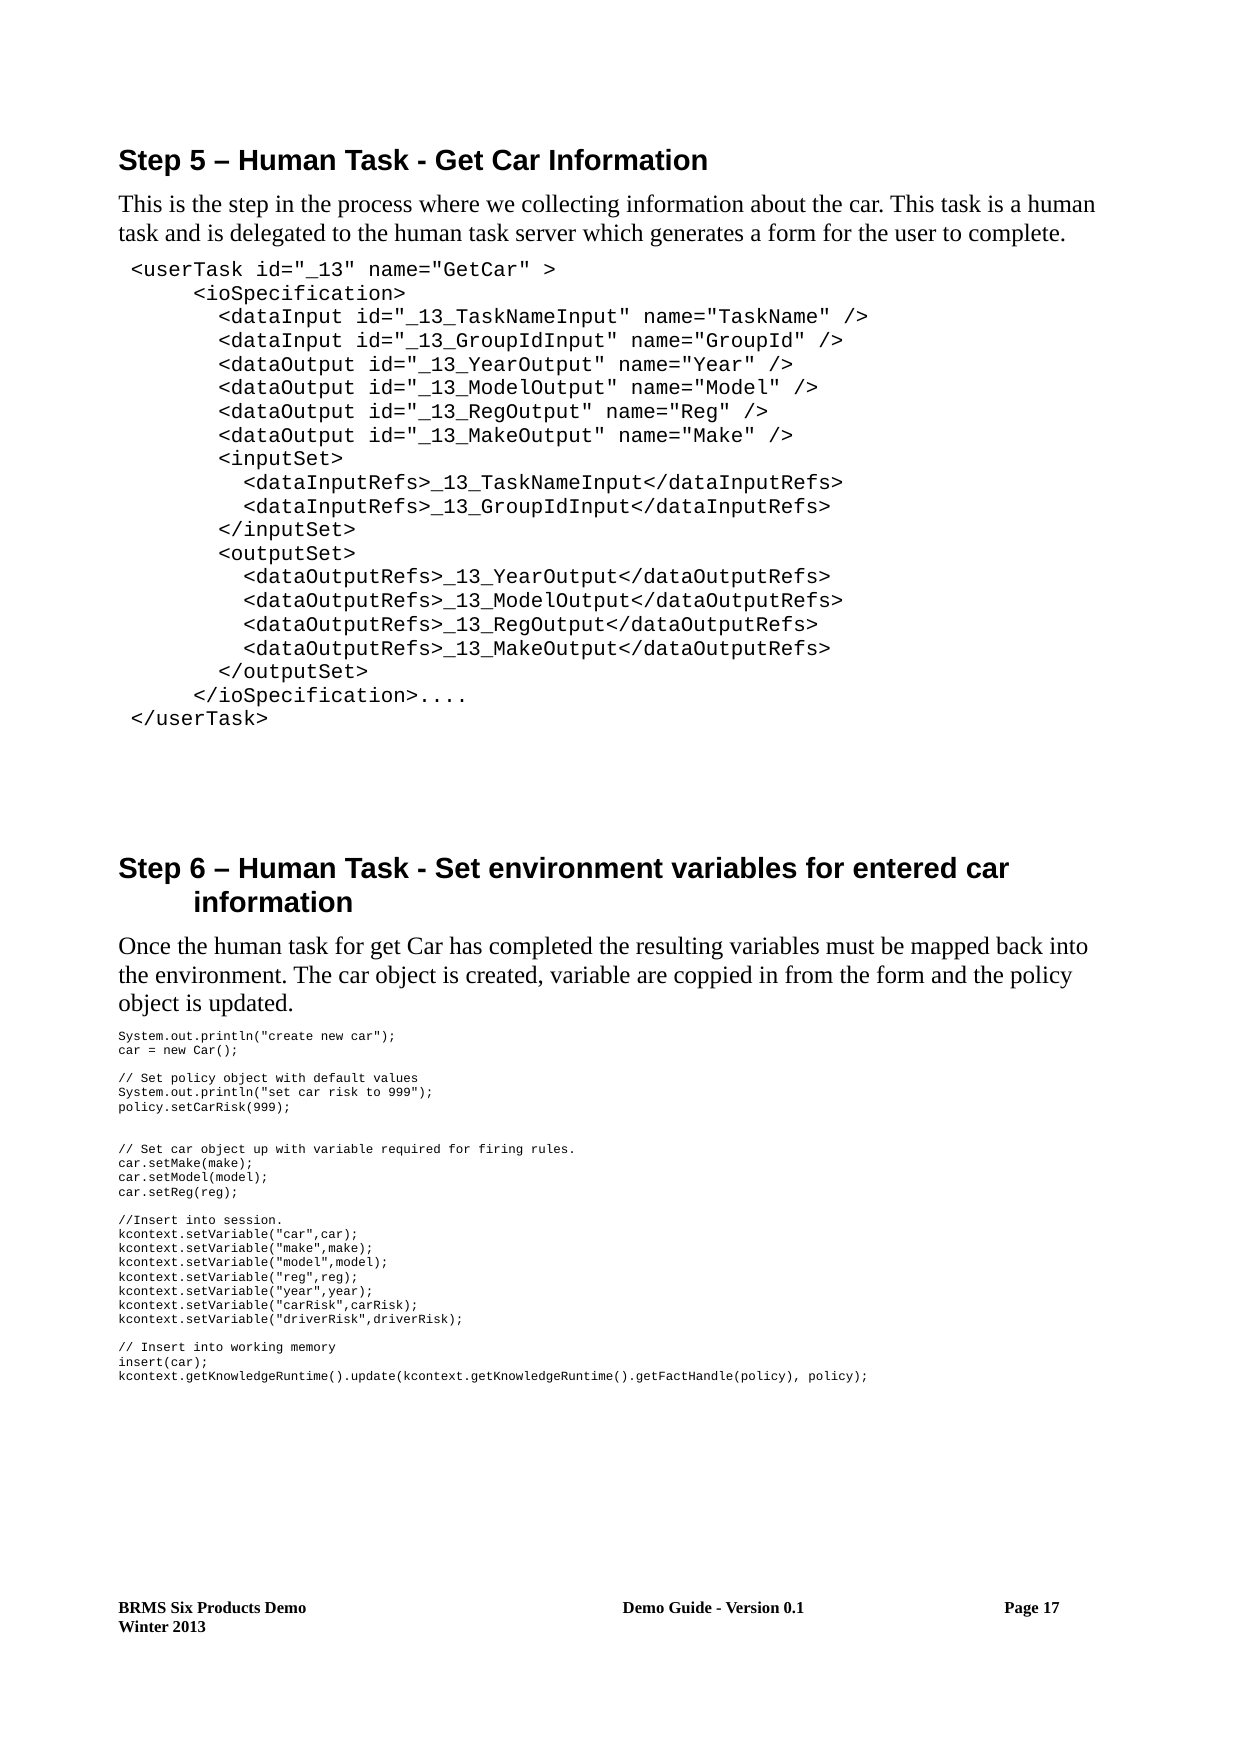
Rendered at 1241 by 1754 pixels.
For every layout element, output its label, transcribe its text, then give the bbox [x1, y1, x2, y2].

text <dataInput id="_13_TaskNameInput" name="TaskName" /> [118, 306, 1122, 330]
text // Set car object up with variable required for firing rules. [118, 1143, 1122, 1157]
text car.setModel(model); [118, 1171, 1122, 1186]
text kcontext.setVariable("reg",reg); [118, 1271, 1122, 1285]
text <dataOutput id="_13_RegOutput" name="Reg" /> [118, 401, 1122, 425]
text </inputSet> [118, 519, 1122, 543]
text // Insert into working memory [118, 1341, 1122, 1356]
text //Insert into session. [118, 1214, 1122, 1228]
text <dataOutputRefs>_13_ModelOutput</dataOutputRefs> [118, 590, 1122, 614]
text car.setReg(reg); [118, 1186, 1122, 1200]
text policy.setCarRisk(999); [118, 1101, 1122, 1115]
text Once the human task for get Car has completed the resulting variables must be mapped back into the environment. The car object is created, variable are coppied in from the form and the policy object is updated. [118, 931, 1122, 1017]
text <dataOutputRefs>_13_RegOutput</dataOutputRefs> [118, 614, 1122, 637]
subtitle Step 5 – Human Task - Get Car Information [118, 143, 1122, 177]
text <outputSet> [118, 543, 1122, 567]
text </userTask> [118, 708, 1122, 732]
text <dataOutput id="_13_YearOutput" name="Year" /> [118, 354, 1122, 377]
subtitle Step 6 – Human Task - Set environment variables for entered car information [118, 851, 1122, 918]
text kcontext.setVariable("make",make); [118, 1242, 1122, 1256]
text kcontext.getKnowledgeRuntime().update(kcontext.getKnowledgeRuntime().getFactHandle(policy), policy); [118, 1370, 1122, 1384]
text System.out.println("create new car"); [118, 1030, 1122, 1044]
text <dataInputRefs>_13_TaskNameInput</dataInputRefs> [118, 472, 1122, 496]
text <dataOutput id="_13_MakeOutput" name="Make" /> [118, 425, 1122, 448]
text insert(car); [118, 1356, 1122, 1370]
text </ioSpecification>.... [118, 685, 1122, 708]
text <dataOutput id="_13_ModelOutput" name="Model" /> [118, 377, 1122, 401]
text <userTask id="_13" name="GetCar" > [118, 259, 1122, 283]
text car = new Car(); [118, 1044, 1122, 1058]
text kcontext.setVariable("driverRisk",driverRisk); [118, 1313, 1122, 1327]
text kcontext.setVariable("car",car); [118, 1228, 1122, 1242]
text <dataInput id="_13_GroupIdInput" name="GroupId" /> [118, 330, 1122, 354]
text This is the step in the process where we collecting information about the car. This task is a human task and is delegated to the human task server which generates a form for the user to complete. [118, 189, 1122, 247]
text </outputSet> [118, 661, 1122, 685]
text kcontext.setVariable("year",year); [118, 1285, 1122, 1299]
text // Set policy object with default values [118, 1072, 1122, 1086]
text <dataInputRefs>_13_GroupIdInput</dataInputRefs> [118, 496, 1122, 519]
text kcontext.setVariable("carRisk",carRisk); [118, 1299, 1122, 1313]
text <dataOutputRefs>_13_MakeOutput</dataOutputRefs> [118, 637, 1122, 661]
text <ioSpecification> [118, 283, 1122, 306]
text <inputSet> [118, 448, 1122, 472]
text car.setMake(make); [118, 1157, 1122, 1171]
text System.out.println("set car risk to 999"); [118, 1086, 1122, 1101]
text kcontext.setVariable("model",model); [118, 1256, 1122, 1271]
text <dataOutputRefs>_13_YearOutput</dataOutputRefs> [118, 567, 1122, 590]
